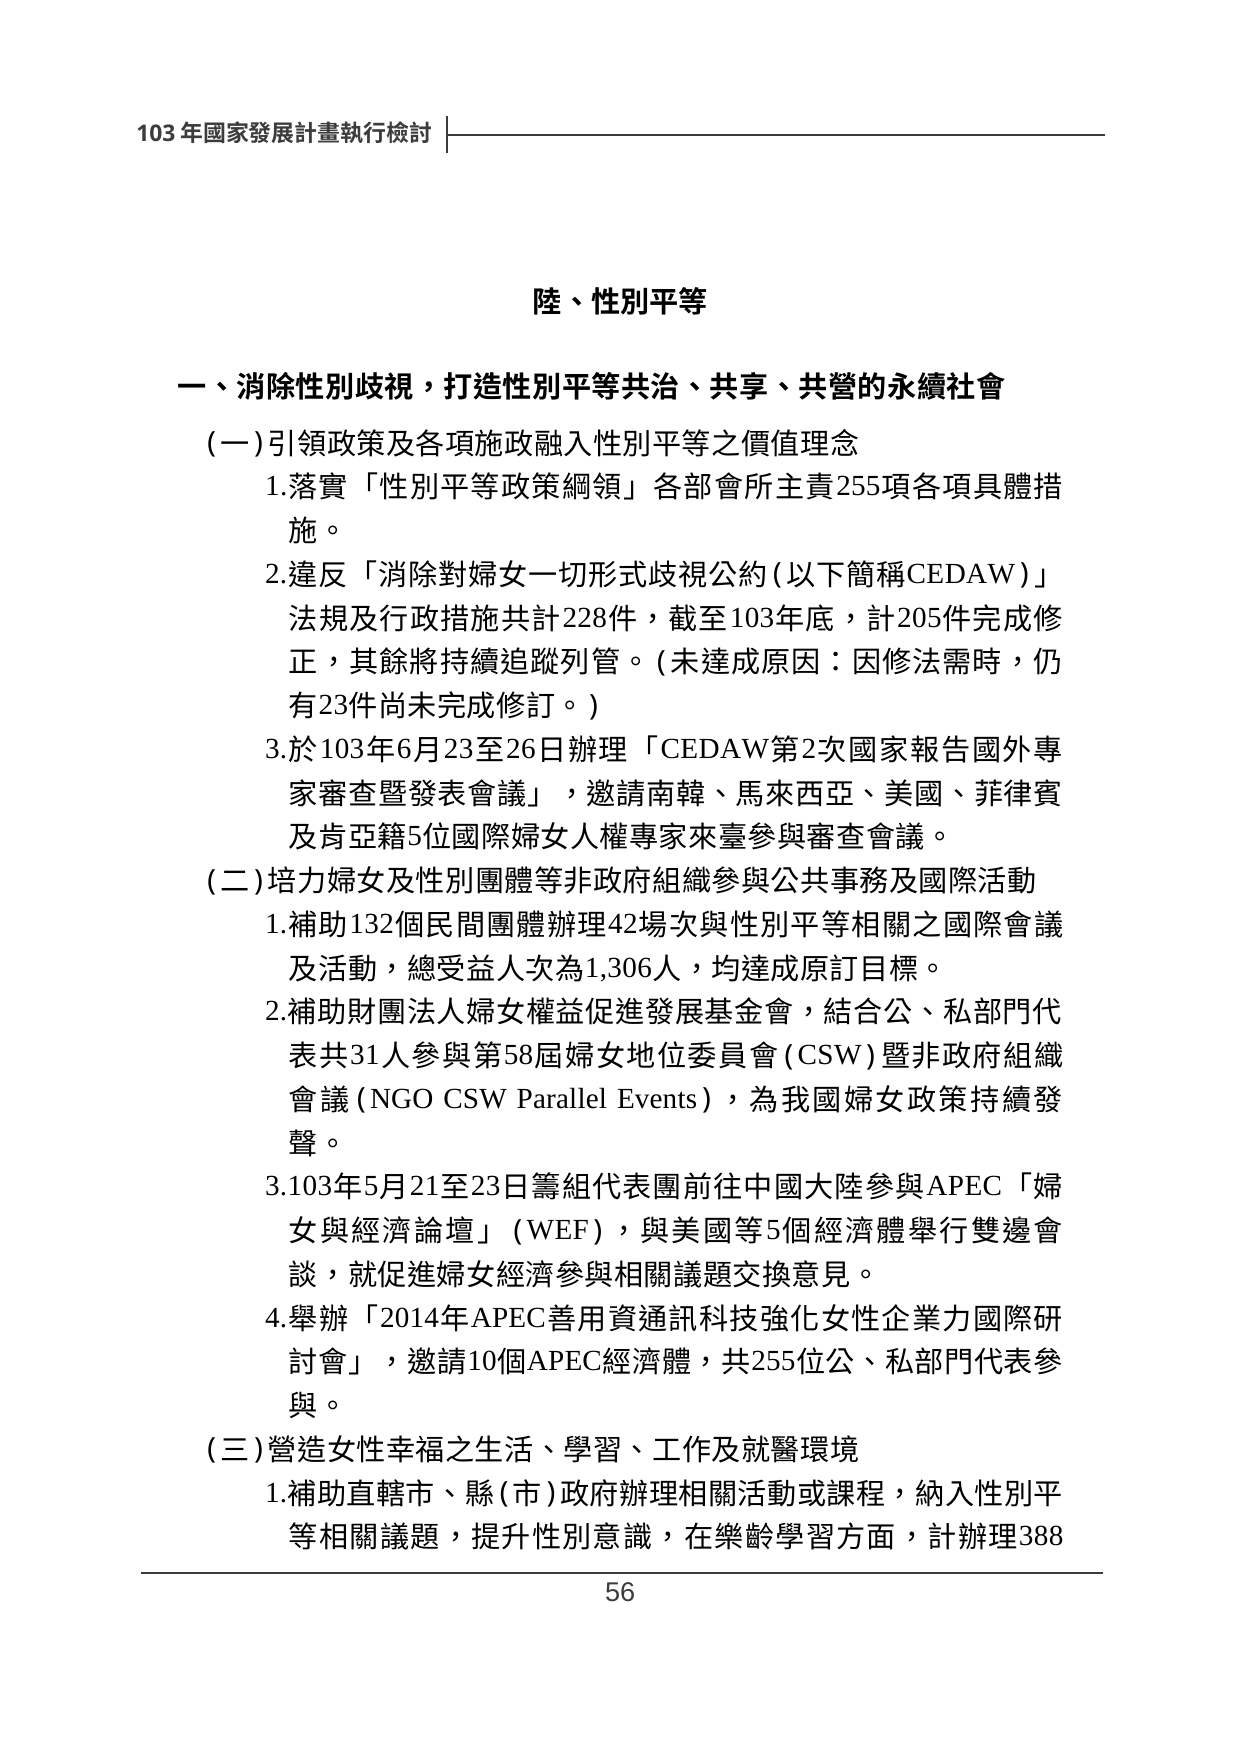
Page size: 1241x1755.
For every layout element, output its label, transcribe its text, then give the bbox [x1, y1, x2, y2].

text 一、消除性別歧視，打造性別平等共治、共享、共營的永續社會 [177, 363, 1063, 407]
text 3.於103年6月23至26日辦理「CEDAW第2次國家報告國外專家審查暨發表會議」，邀請南韓、馬來西亞、美國、菲律賓及肯亞籍5位國際婦女人權專家來臺參與審查會議。 [265, 726, 1063, 857]
text (三)營造女性幸福之生活、學習、工作及就醫環境 [202, 1426, 1063, 1469]
text 1.落實「性別平等政策綱領」各部會所主責255項各項具體措施。 [265, 463, 1063, 551]
text 2.違反「消除對婦女一切形式歧視公約(以下簡稱CEDAW)」法規及行政措施共計228件，截至103年底，計205件完成修正，其餘將持續追蹤列管。(未達成原因：因修法需時，仍有23件尚未完成修訂。) [265, 551, 1063, 726]
text (二)培力婦女及性別團體等非政府組織參與公共事務及國際活動 [202, 857, 1063, 901]
text (一)引領政策及各項施政融入性別平等之價值理念 [202, 419, 1063, 463]
text 陸、性別平等 [177, 278, 1063, 322]
text 2.補助財團法人婦女權益促進發展基金會，結合公、私部門代表共31人參與第58屆婦女地位委員會(CSW)暨非政府組織會議(NGO CSW Parallel Events)，為我國婦女政策持續發聲。 [265, 988, 1063, 1163]
text 3.103年5月21至23日籌組代表團前往中國大陸參與APEC「婦女與經濟論壇」(WEF)，與美國等5個經濟體舉行雙邊會談，就促進婦女經濟參與相關議題交換意見。 [265, 1163, 1063, 1294]
text 1.補助直轄市、縣(市)政府辦理相關活動或課程，納入性別平等相關議題，提升性別意識，在樂齡學習方面，計辦理388 [265, 1469, 1063, 1557]
text 1.補助132個民間團體辦理42場次與性別平等相關之國際會議及活動，總受益人次為1,306人，均達成原訂目標。 [265, 901, 1063, 988]
text 4.舉辦「2014年APEC善用資通訊科技強化女性企業力國際研討會」，邀請10個APEC經濟體，共255位公、私部門代表參與。 [265, 1294, 1063, 1426]
